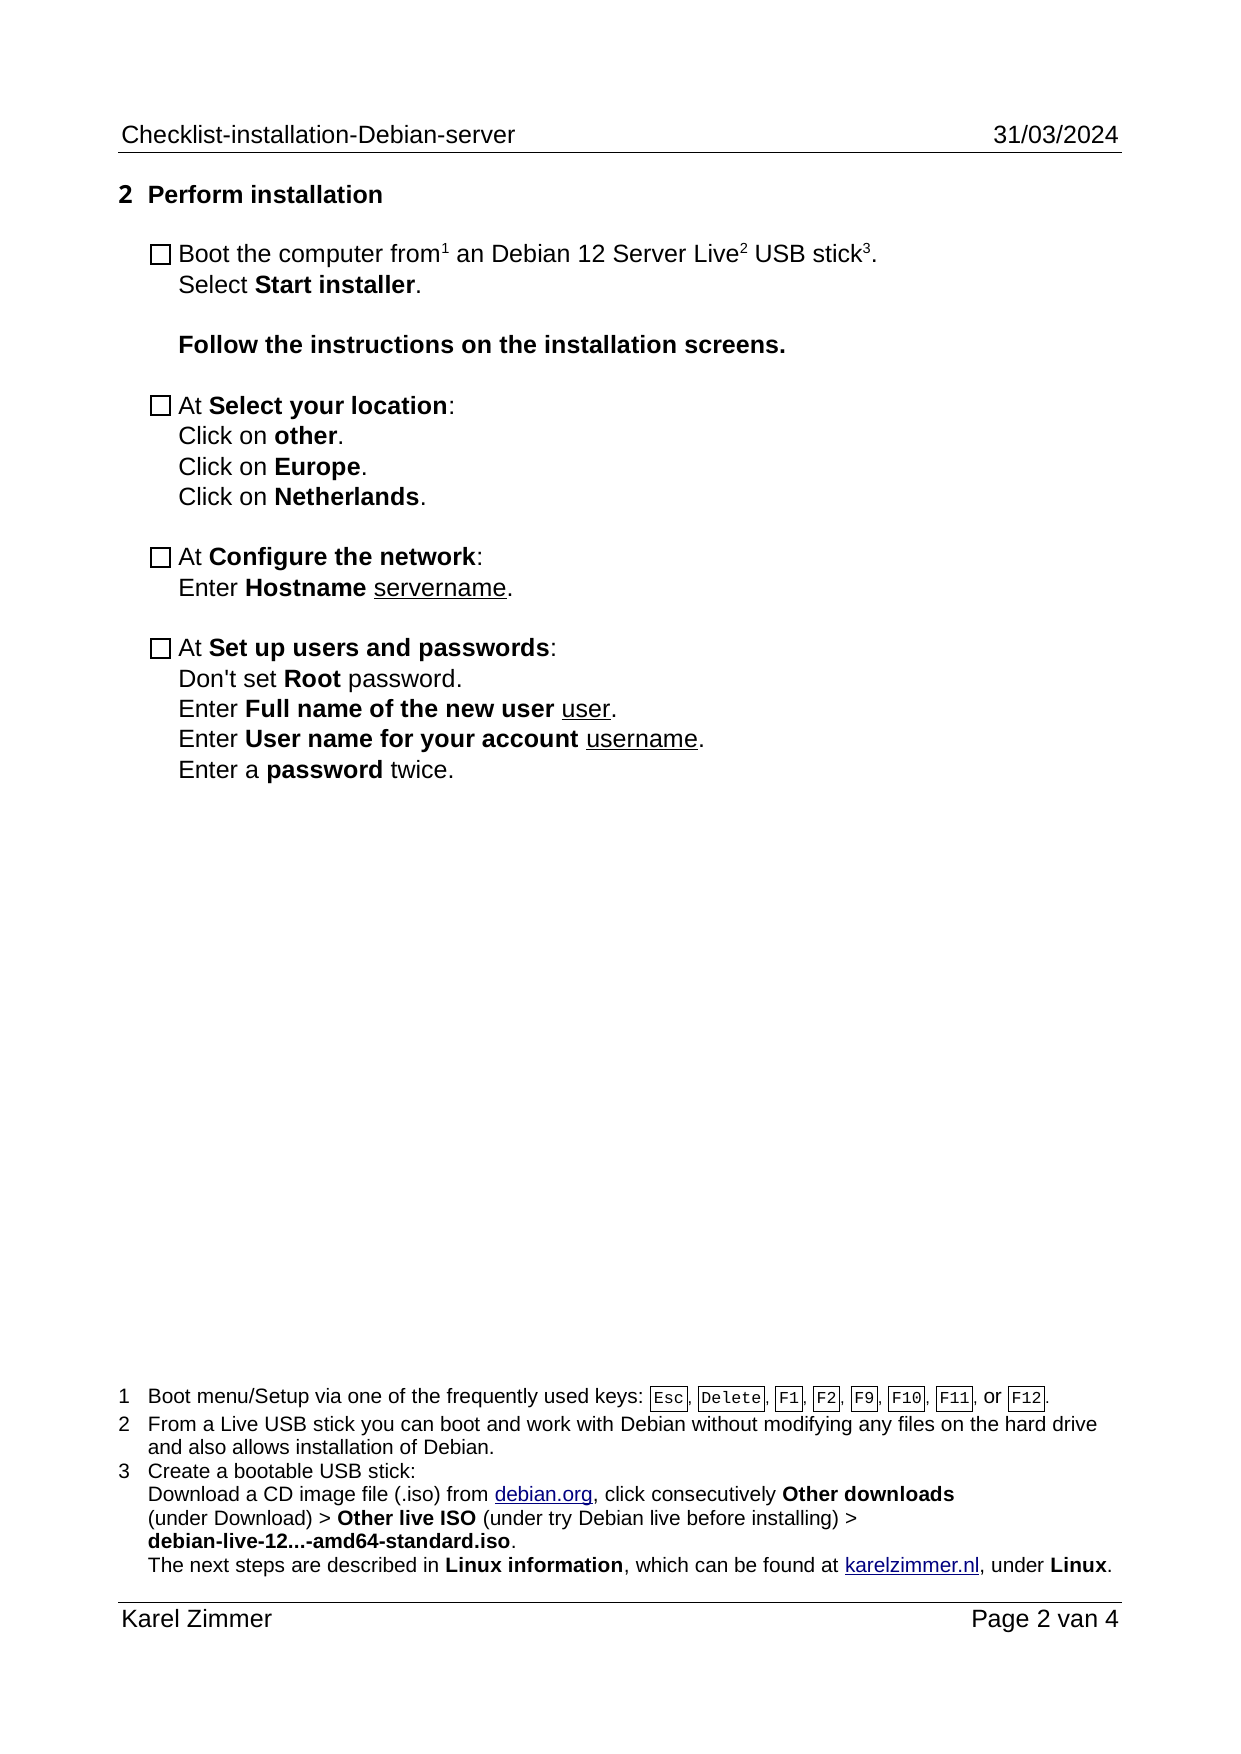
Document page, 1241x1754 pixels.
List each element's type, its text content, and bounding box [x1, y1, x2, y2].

table_cell [124, 512, 142, 542]
table_cell [124, 360, 142, 391]
table_cell [124, 482, 142, 512]
table_cell At Set up users and passwords: [177, 633, 1122, 663]
table_cell [142, 330, 177, 360]
table_cell [142, 512, 177, 542]
table_cell [124, 694, 142, 724]
table_cell [177, 512, 1122, 542]
table_cell [124, 451, 142, 482]
table_cell [142, 391, 177, 421]
table_cell Click on Netherlands. [177, 482, 1122, 512]
table_cell [124, 330, 142, 360]
table_cell [177, 360, 1122, 391]
table_header Boot the computer from an Debian 12 Server Live USB stick. [177, 239, 1122, 269]
table_cell At Configure the network: [177, 542, 1122, 572]
table_cell [124, 754, 142, 785]
table_cell [142, 754, 177, 785]
table_cell Click on Europe. [177, 451, 1122, 482]
table_cell [142, 421, 177, 451]
table_cell [124, 421, 142, 451]
table_cell [142, 724, 177, 754]
table_cell [124, 573, 142, 603]
table_cell Click on other. [177, 421, 1122, 451]
table_cell [124, 603, 142, 633]
table_cell [142, 482, 177, 512]
table_cell [124, 542, 142, 572]
table_cell [177, 603, 1122, 633]
table_cell Follow the instructions on the installation screens. [177, 330, 1122, 360]
table_cell Enter a password twice. [177, 754, 1122, 785]
table_cell [142, 603, 177, 633]
table_cell [124, 300, 142, 330]
table_cell [142, 269, 177, 300]
table_cell [142, 633, 177, 663]
table_header [142, 239, 177, 269]
table_cell [124, 391, 142, 421]
table_cell [124, 664, 142, 694]
table_cell [142, 300, 177, 330]
table_cell Enter Hostname servername. [177, 573, 1122, 603]
table_cell [142, 360, 177, 391]
table_cell [142, 451, 177, 482]
table_cell [142, 573, 177, 603]
table_cell [177, 300, 1122, 330]
table_cell Enter User name for your account USERname. [177, 724, 1122, 754]
table_cell [142, 694, 177, 724]
table_cell Enter Full name of the new user USER. [177, 694, 1122, 724]
table_cell Don't set Root password. [177, 664, 1122, 694]
table_cell Select Start installer. [177, 269, 1122, 300]
table_cell [124, 633, 142, 663]
table_cell [124, 724, 142, 754]
table_cell At Select your location: [177, 391, 1122, 421]
list Perform installation [118, 177, 1122, 211]
table_cell [142, 664, 177, 694]
table_cell [124, 269, 142, 300]
table_cell [142, 542, 177, 572]
table_header [124, 239, 142, 269]
